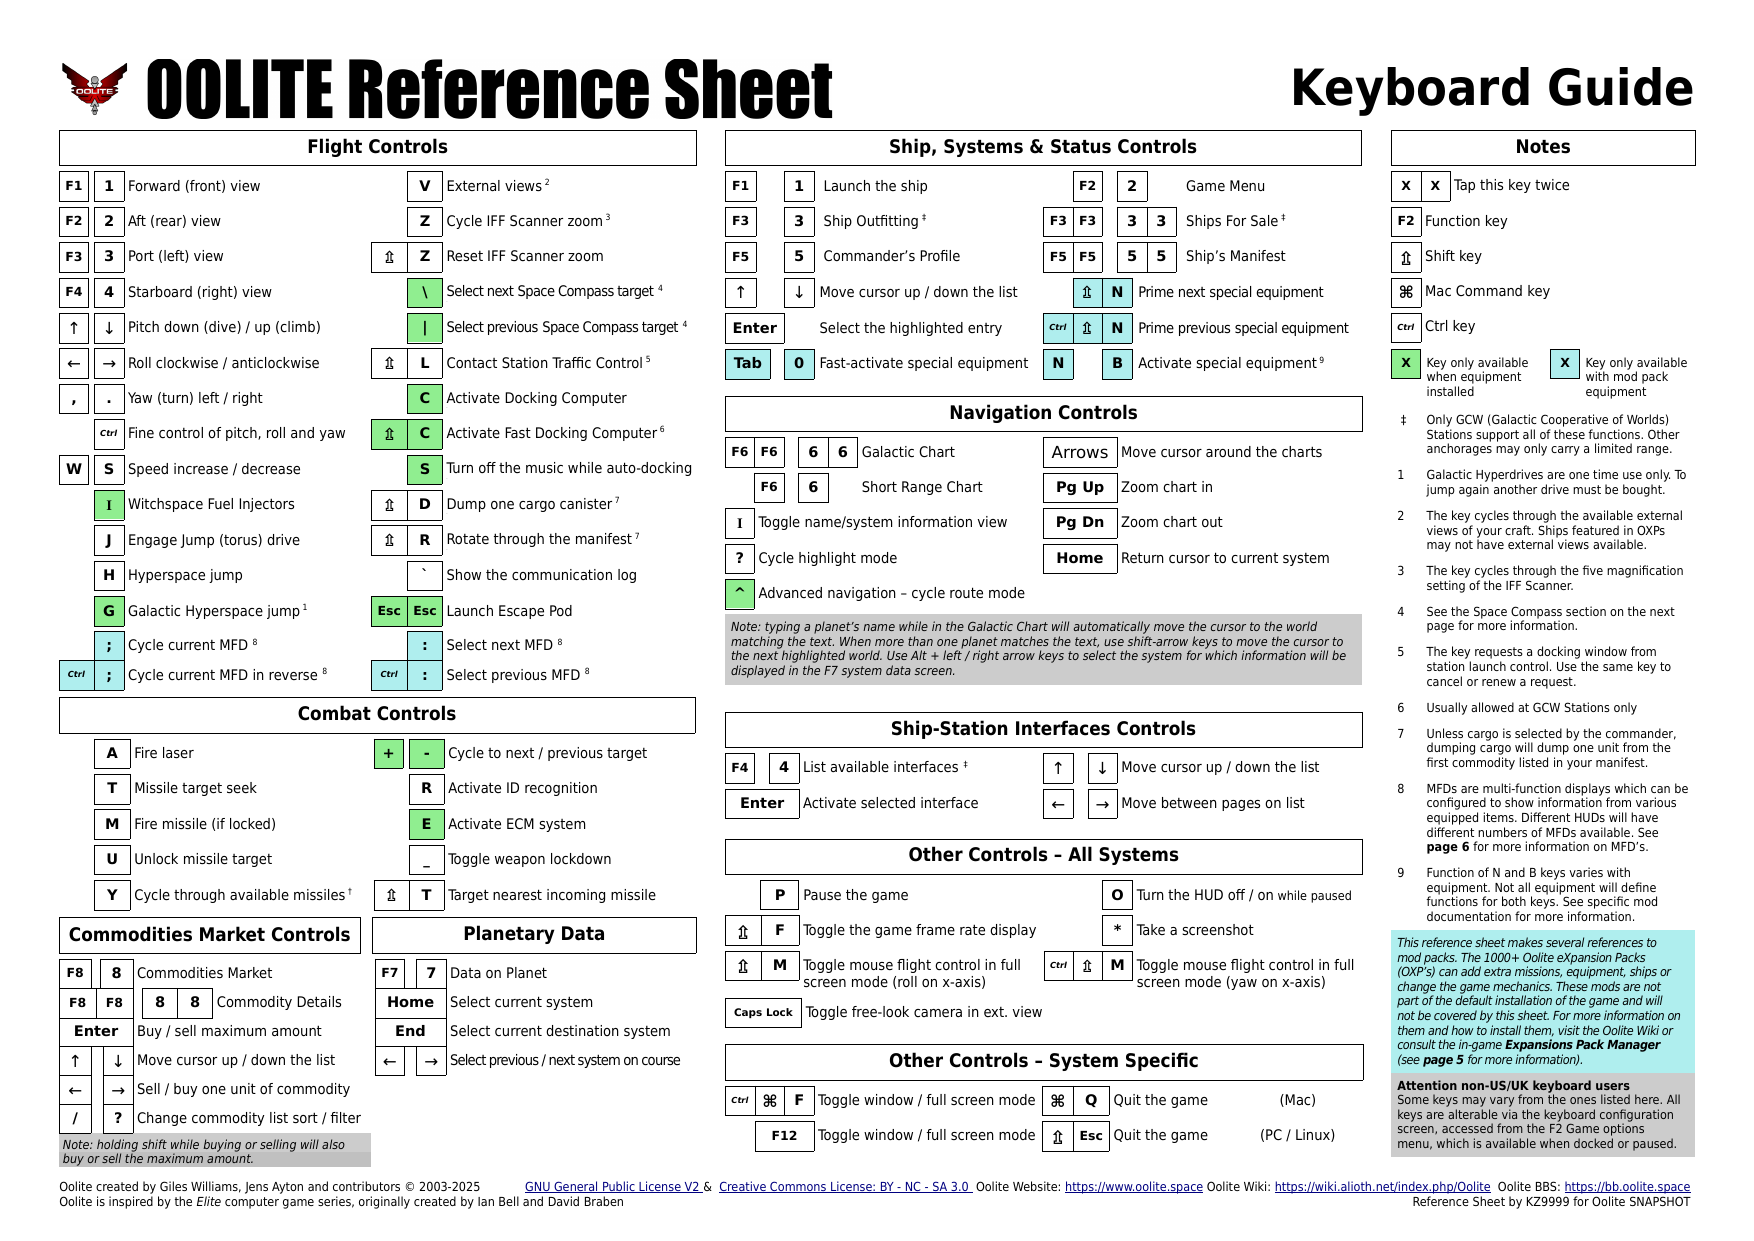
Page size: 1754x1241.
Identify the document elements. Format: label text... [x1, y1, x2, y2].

table_cell ; [95, 632, 124, 660]
table_cell N [1103, 279, 1132, 307]
table_cell Contact Station Traffic Control 5 [443, 348, 696, 378]
table_cell F3 [1044, 208, 1073, 236]
table_cell F2 [1392, 208, 1421, 236]
table_cell [725, 432, 1362, 437]
table_cell [89, 384, 94, 413]
table_cell / [60, 1105, 91, 1133]
table_cell Select the highlighted entry [814, 313, 1043, 343]
table_cell [1044, 915, 1073, 945]
table_cell [1550, 379, 1579, 407]
table_cell ⇫ [375, 881, 409, 910]
table_cell [784, 308, 814, 313]
table_cell Engage Jump (torus) drive [125, 525, 371, 555]
table_cell The key cycles through the available external views of your craft. Ships featured in OXPs may not have external views available. [1421, 503, 1695, 558]
table_cell Commodities Market [134, 959, 375, 988]
table_cell [89, 490, 94, 519]
table_cell Cycle current MFD 8 [125, 631, 371, 660]
table_cell [784, 1116, 814, 1121]
table_cell [1391, 342, 1695, 349]
table_cell [59, 839, 695, 845]
table_cell [59, 484, 696, 490]
table_cell F5 [726, 243, 756, 272]
table_cell [92, 1047, 103, 1075]
table_cell ↓ [95, 314, 124, 342]
table_cell [134, 988, 142, 1017]
table_cell N [1044, 350, 1073, 379]
table_cell [371, 561, 407, 590]
table_cell [405, 1075, 416, 1104]
table_cell ⇫ [1074, 279, 1102, 307]
table_cell . [95, 385, 124, 413]
table_cell [88, 845, 94, 874]
table_cell ↓ [104, 1047, 133, 1075]
table_cell This reference sheet makes several references to mod packs. The 1000+ Oolite eXpansion Packs (OXP’s) can add extra missions, equipment, ships or change the game mechanics. These mods are not part of the default installation of the game and will not be covered by this sheet. For more information on them and how to install them, visit the Oolite Wiki or consult the in-game Expansions Pack Manager (see page 5 for more information). [1391, 930, 1695, 1073]
table_cell F7 [376, 960, 404, 988]
table_cell 6 [829, 438, 857, 467]
table_cell Esc [1074, 1122, 1109, 1151]
table_cell C [408, 420, 442, 449]
table_cell [59, 953, 696, 958]
table_cell F3 [726, 208, 756, 236]
table_cell [1103, 242, 1117, 272]
table_cell [1074, 915, 1102, 945]
table_cell [725, 201, 1361, 207]
table_cell [89, 419, 94, 449]
table_cell ⇫ [372, 243, 407, 272]
table_cell [88, 809, 94, 839]
table_cell + [375, 740, 403, 768]
table_cell F6 [755, 438, 784, 467]
table_cell [1043, 344, 1102, 349]
table_cell * [1103, 916, 1132, 945]
table_cell Home [376, 989, 446, 1017]
table_cell Select previous / next system on course [447, 1046, 696, 1075]
table_cell B [1103, 350, 1132, 379]
table_cell [59, 596, 88, 626]
table_cell Tap this key twice [1451, 171, 1695, 201]
table_cell [89, 561, 94, 590]
table_cell [1074, 880, 1102, 909]
table_cell 6 [799, 474, 828, 502]
table_cell [725, 875, 772, 880]
table_cell ⇫ [372, 349, 407, 378]
table_cell F [762, 916, 799, 945]
picture [147, 59, 833, 119]
table_cell Take a screenshot [1133, 915, 1362, 945]
table_cell [92, 1075, 103, 1104]
table_cell Turn the HUD off / on while paused [1133, 880, 1362, 909]
table_cell 8 [143, 989, 177, 1017]
table_cell [725, 573, 1362, 579]
table_cell Quit the game [1110, 1121, 1233, 1151]
table_cell Zoom chart in [1118, 473, 1362, 502]
table_cell [59, 343, 696, 348]
table_cell Ship Outfitting ‡ [815, 207, 1043, 236]
table_cell Ctrl [60, 661, 94, 690]
table_cell [89, 455, 94, 484]
table_cell Rotate through the manifest 7 † [443, 525, 696, 555]
table_cell Select current destination system [447, 1018, 696, 1046]
table_cell ↑ [726, 279, 756, 307]
table_cell : [408, 661, 442, 690]
table_cell ⌘ [756, 1087, 784, 1115]
table_cell [59, 272, 696, 277]
table_cell W [60, 456, 88, 484]
table_cell 0 [785, 350, 814, 379]
table_cell ; [95, 661, 124, 690]
table_cell Enter [60, 1019, 133, 1046]
table_cell Caps Lock [726, 999, 801, 1027]
table_cell [1391, 379, 1421, 407]
table_cell F5 [1044, 243, 1073, 272]
table_cell J [95, 526, 124, 555]
table_cell [814, 343, 1043, 349]
table_cell [1391, 236, 1695, 242]
table_cell A [95, 740, 130, 768]
table_cell [1073, 1116, 1109, 1121]
table_cell [1148, 171, 1176, 201]
table_cell 1 [1391, 463, 1421, 503]
table_cell 6 [1391, 695, 1421, 721]
table_cell → [1089, 790, 1117, 818]
table_cell ← [60, 1076, 91, 1104]
table_cell 7 [417, 960, 446, 988]
table_cell ‡ [1391, 407, 1421, 462]
table_cell 6 [799, 438, 828, 467]
table_cell X [1422, 172, 1450, 201]
table_cell Short Range Chart [858, 473, 1043, 502]
table_cell Fast-activate special equipment [815, 349, 1043, 379]
table_header Ship, Systems & Status Controls [726, 131, 1361, 165]
table_cell Toggle name/system information view [755, 508, 1043, 538]
table_cell [725, 609, 1362, 614]
table_cell [404, 739, 409, 768]
table_cell U [95, 846, 130, 874]
table_cell Activate ECM system [445, 809, 695, 839]
table_cell Z [408, 243, 442, 272]
table_cell 5 [785, 243, 814, 272]
table_cell Note: typing a planet’s name while in the Galactic Chart will automatically move the cursor to the world matching the text. When more than one planet matches the text, use shift-arrow keys to move the cursor to the next highlighted world. Use Alt + left / right arrow keys to select the system for which information will be displayed in the F7 system data screen. [725, 614, 1362, 685]
table_cell Witchspace Fuel Injectors [125, 490, 371, 519]
table_cell Activate Docking Computer † [443, 384, 696, 413]
table_cell Move cursor up / down the list [134, 1046, 375, 1075]
table_cell [725, 308, 756, 313]
table_cell [1044, 981, 1073, 998]
table_cell ? [726, 545, 754, 573]
table_cell Commodity Details [213, 988, 375, 1017]
table_cell Change commodity list sort / filter [134, 1104, 375, 1133]
table_cell Toggle window / full screen mode [815, 1086, 1042, 1115]
table_cell [725, 946, 772, 951]
table_cell F8 [60, 989, 96, 1017]
table_cell I [95, 491, 124, 519]
table_cell [59, 734, 695, 738]
table_cell F [785, 1087, 814, 1115]
table_cell 4 [770, 754, 799, 783]
table_cell Ctrl [95, 420, 124, 449]
table_cell ⇫ [372, 491, 407, 519]
table_cell [59, 555, 696, 561]
table_cell Esc [372, 597, 407, 626]
table_cell E [410, 810, 444, 839]
table_cell Toggle free-look camera in ext. view [802, 998, 1073, 1027]
table_cell [725, 467, 1362, 473]
table_cell [1391, 308, 1421, 312]
table_cell [59, 880, 88, 910]
table_cell [59, 520, 696, 525]
table_cell External views 2 [443, 171, 696, 201]
table_cell [1391, 201, 1695, 207]
table_cell [89, 313, 94, 342]
table_cell [814, 1115, 1042, 1121]
table_cell Show the communication log [443, 561, 696, 590]
table_cell Pg Dn [1044, 509, 1117, 538]
table_cell [814, 307, 1043, 313]
table_cell Forward (front) view [125, 171, 371, 201]
table_cell M [1103, 952, 1132, 980]
table_cell Ships For Sale ‡ [1177, 207, 1361, 236]
table_cell 4 [1391, 599, 1421, 639]
table_cell Reset IFF Scanner zoom [443, 242, 696, 272]
table_cell [757, 171, 784, 201]
table_cell Usually allowed at GCW Stations only [1421, 695, 1695, 721]
table_cell [371, 384, 407, 413]
table_cell ? [104, 1105, 133, 1133]
table_cell G [95, 597, 124, 626]
table_cell [725, 880, 760, 909]
table_cell Missile target seek [131, 774, 374, 803]
table_cell 1 [785, 172, 814, 201]
table_cell [374, 774, 403, 803]
table_cell Pitch down (dive) / up (climb) [125, 313, 371, 342]
table_cell [416, 1104, 446, 1133]
table_cell [772, 875, 1362, 880]
table_cell V [408, 172, 442, 201]
table_cell [416, 1076, 446, 1104]
table_cell [374, 845, 409, 874]
table_cell [785, 313, 814, 343]
table_cell [829, 473, 857, 502]
text Note: holding shift while buying or selling will also [59, 1133, 371, 1152]
table_cell ⇫ [726, 952, 761, 980]
table_cell T [410, 881, 444, 910]
table_cell [1043, 278, 1073, 307]
table_cell [1074, 981, 1102, 998]
table_cell 5 [1391, 640, 1421, 695]
table_cell Turn off the music while auto-docking † [443, 455, 696, 484]
table_cell ^ [726, 580, 754, 608]
table_cell F6 [726, 438, 754, 467]
table_cell [1109, 1115, 1363, 1121]
table_cell H [95, 562, 124, 590]
table_cell Galactic Hyperspace jump 1 [125, 596, 371, 626]
table_cell D [408, 491, 442, 519]
table_cell ⇫ [1074, 314, 1102, 343]
table_cell 1 [95, 172, 124, 201]
table_cell [757, 278, 784, 307]
table_cell [1043, 1116, 1073, 1121]
table_cell [375, 1104, 404, 1133]
table_cell [725, 783, 1362, 788]
table_cell Cycle to next / previous target [445, 739, 695, 768]
table_cell 2 [95, 208, 124, 236]
table_cell Unlock missile target [131, 845, 374, 874]
table_cell Aft (rear) view [125, 207, 371, 236]
table_cell C [408, 385, 442, 413]
table_cell [88, 880, 94, 910]
table_cell Sell / buy one unit of commodity [134, 1075, 375, 1104]
table_cell End [376, 1019, 446, 1046]
table_cell [1074, 789, 1088, 818]
table_cell Pg Up [1044, 474, 1117, 502]
table_cell [89, 631, 94, 660]
table_cell , [60, 385, 88, 413]
table_cell [1043, 171, 1073, 201]
table_cell Return cursor to current system [1118, 544, 1362, 573]
table_cell Starboard (right) view [125, 278, 371, 307]
table_cell Move cursor up / down the list [815, 278, 1043, 307]
table_cell S [408, 456, 442, 484]
table_cell Function key [1422, 207, 1695, 236]
table_cell ↑ [1044, 754, 1073, 783]
table_cell ⌘ [1043, 1087, 1073, 1115]
table_cell Esc [408, 597, 442, 626]
table_cell ⇫ [1043, 1122, 1073, 1151]
table_cell [725, 538, 1362, 543]
table_cell [403, 809, 409, 839]
text buy or sell the maximum amount. [59, 1152, 371, 1167]
table_cell [89, 171, 94, 201]
table_cell F12 [756, 1122, 814, 1151]
table_cell [375, 1076, 404, 1104]
table_header Flight Controls [60, 131, 696, 165]
table_cell X [1392, 172, 1421, 201]
table_cell [403, 774, 409, 803]
table_cell [755, 981, 761, 998]
table_cell [92, 959, 100, 988]
table_cell [1421, 307, 1695, 312]
table_cell Ctrl [1045, 952, 1073, 980]
table_cell ← [376, 1047, 404, 1075]
table_cell [755, 1116, 784, 1121]
table_cell Enter [726, 314, 784, 343]
table_cell ↓ [1089, 754, 1117, 783]
table_cell Activate ID recognition [445, 774, 695, 803]
table_cell [92, 1104, 103, 1133]
table_cell [757, 242, 784, 272]
table_cell [59, 378, 696, 384]
table_cell [371, 278, 407, 307]
table_cell 3 [1118, 208, 1147, 236]
table_cell M [762, 952, 799, 980]
table_cell [755, 753, 769, 783]
table_cell Fine control of pitch, roll and yaw [125, 419, 371, 449]
table_cell Tab [726, 350, 770, 379]
table_cell Y [95, 881, 130, 910]
table_cell Advanced navigation – cycle route mode [755, 579, 1043, 608]
table_cell ⇫ [1392, 243, 1421, 272]
table_header Notes [1392, 131, 1695, 165]
table_cell Toggle the game frame rate display [800, 915, 1044, 945]
table_cell [725, 1121, 755, 1151]
table_cell [59, 490, 88, 519]
table_cell Port (left) view [125, 242, 371, 272]
table_cell F5 [1074, 243, 1102, 272]
table_cell [371, 171, 407, 201]
table_cell The key cycles through the five magnification setting of the IFF Scanner. [1421, 558, 1695, 599]
table_cell Buy / sell maximum amount [134, 1018, 375, 1046]
table_cell Fire laser [131, 739, 374, 768]
table_cell F8 [60, 960, 91, 988]
table_cell [725, 1081, 1109, 1086]
table_cell Fire missile (if locked) [131, 809, 374, 839]
table_cell [59, 419, 88, 449]
table_cell Key only available when equipment installed [1421, 349, 1550, 407]
table_cell [1103, 171, 1117, 201]
table_cell [89, 348, 94, 378]
table_cell 9 [1391, 860, 1421, 930]
table_cell Launch Escape Pod [443, 596, 696, 626]
table_cell [405, 1047, 416, 1075]
table_cell [785, 473, 798, 502]
table_cell [725, 344, 756, 349]
table_cell Ship’s Manifest [1177, 242, 1361, 272]
table_cell [59, 307, 696, 313]
table_cell [59, 561, 88, 590]
table_cell 4 [95, 279, 124, 307]
table_cell X [1392, 350, 1420, 378]
table_cell Prime previous special equipment [1133, 313, 1361, 343]
table_cell Ctrl [1392, 314, 1421, 342]
table_cell S [95, 456, 124, 484]
table_cell [371, 455, 407, 484]
table_cell [59, 449, 696, 454]
table_cell 8 [1391, 776, 1421, 860]
table_cell Ctrl [726, 1087, 755, 1115]
table_cell [1102, 981, 1132, 998]
table_header [361, 917, 372, 952]
table_cell [371, 207, 407, 236]
table_cell P [761, 881, 798, 909]
table_cell Galactic Hyperdrives are one time use only. To jump again another drive must be bought. [1421, 463, 1695, 503]
table_cell [1074, 349, 1102, 379]
table_cell F2 [1074, 172, 1102, 201]
table_cell Move cursor up / down the list [1118, 753, 1362, 783]
table_cell Function of N and B keys varies with equipment. Not all equipment will define functions for both keys. See specific mod documentation for more information. [1421, 860, 1695, 930]
table_cell [1074, 753, 1088, 783]
table_cell [59, 739, 88, 768]
table_cell Move cursor around the charts [1118, 437, 1362, 467]
table_cell Cycle through available missiles † [131, 880, 374, 910]
table_cell R [410, 775, 444, 803]
table_cell [757, 207, 784, 236]
table_cell [89, 207, 94, 236]
table_cell [59, 525, 88, 555]
table_cell Mac Command key [1422, 278, 1695, 307]
table_cell Toggle window / full screen mode [815, 1121, 1042, 1151]
table_cell MFDs are multi-function displays which can be configured to show information from various equipped items. Different HUDs will have different numbers of MFDs available. See page 6 for more information on MFD’s. [1421, 776, 1695, 860]
table_cell O [1103, 881, 1132, 909]
table_cell ` [408, 562, 442, 590]
table_cell 5 [1148, 243, 1176, 272]
table_cell : [408, 632, 442, 660]
table_cell Shift key [1422, 242, 1695, 272]
table_cell R [408, 526, 442, 555]
table_header Combat Controls [60, 698, 695, 733]
table_cell Q [1074, 1087, 1109, 1115]
picture [61, 56, 128, 122]
table_header Commodities Market Controls [60, 918, 360, 952]
table_cell Activate selected interface [800, 789, 1043, 818]
table_cell [1391, 272, 1695, 277]
table_header Other Controls – System Specific [726, 1045, 1363, 1080]
table_cell ↑ [60, 314, 88, 342]
table_cell [59, 845, 88, 874]
table_cell Cycle IFF Scanner zoom 3 [443, 207, 696, 236]
table_cell [1044, 880, 1073, 909]
table_cell Pause the game [799, 880, 1044, 909]
table_cell Toggle mouse flight control in full screen mode (yaw on x-axis) [1133, 951, 1362, 998]
table_cell Z [408, 208, 442, 236]
table_cell ⇫ [726, 916, 761, 945]
table_cell 2 [1391, 503, 1421, 558]
table_cell [59, 166, 696, 171]
table_cell ⌘ [1392, 279, 1421, 307]
table_cell Attention non-US/UK keyboard users Some keys may vary from the ones listed here. All keys are alterable via the keyboard configuration screen, accessed from the F2 Game options menu, which is available when docked or paused. [1391, 1073, 1695, 1157]
table_cell ← [60, 349, 88, 378]
table_cell See the Space Compass section on the next page for more information. [1421, 599, 1695, 639]
table_cell [59, 236, 696, 242]
table_cell (PC / Linux) [1233, 1121, 1363, 1151]
table_cell Enter [726, 790, 799, 818]
table_cell F3 [1074, 208, 1102, 236]
table_cell [1109, 1081, 1363, 1086]
table_cell [59, 590, 696, 596]
table_cell [725, 473, 754, 502]
table_cell The key requests a docking window from station launch control. Use the same key to cancel or renew a request. [1421, 640, 1695, 695]
table_cell [446, 1104, 696, 1133]
table_cell N [1103, 314, 1132, 343]
table_cell 3 [1391, 558, 1421, 599]
table_cell [88, 774, 94, 803]
table_cell Data on Planet [447, 959, 696, 988]
table_cell F6 [755, 474, 784, 502]
table_cell [772, 945, 1362, 951]
table_cell F3 [60, 243, 88, 272]
table_cell Galactic Chart [858, 437, 1043, 467]
table_cell Speed increase / decrease [125, 455, 371, 484]
table_header Other Controls – All Systems [726, 840, 1362, 874]
table_cell [446, 1075, 696, 1104]
table_cell T [95, 775, 130, 803]
table_cell [784, 343, 814, 349]
table_cell Only GCW (Galactic Cooperative of Worlds) Stations support all of these functions. Other anchorages may only carry a limited range. [1421, 407, 1695, 462]
table_cell Ctrl [372, 661, 407, 690]
table_cell [1103, 207, 1117, 236]
table_cell [405, 1104, 416, 1133]
table_cell → [95, 349, 124, 378]
table_header Navigation Controls [726, 397, 1362, 431]
table_cell [59, 413, 696, 419]
table_cell _ [410, 846, 444, 874]
table_cell 3 [1148, 208, 1176, 236]
table_cell X [1551, 350, 1579, 378]
table_cell [1074, 998, 1362, 1027]
table_cell [1117, 579, 1362, 608]
table_cell [59, 874, 695, 880]
table_cell Home [1044, 545, 1117, 573]
table_cell [59, 626, 696, 631]
table_cell Commander’s Profile [815, 242, 1043, 272]
table_cell [725, 502, 1362, 508]
table_cell 8 [178, 989, 212, 1017]
table_cell Game Menu [1176, 171, 1361, 201]
table_cell Target nearest incoming missile [445, 880, 695, 910]
table_cell ← [1044, 790, 1073, 818]
table_cell [761, 981, 799, 998]
table_cell ↓ [785, 279, 814, 307]
table_cell ⇫ [1074, 952, 1102, 980]
table_cell ⇫ [372, 420, 407, 449]
table_cell F1 [726, 172, 756, 201]
table_cell Toggle mouse flight control in full screen mode (roll on x-axis) [799, 951, 1044, 998]
table_header Planetary Data [373, 918, 696, 952]
table_header Ship-Station Interfaces Controls [726, 713, 1362, 747]
table_cell Ctrl key [1422, 313, 1695, 342]
table_cell Arrows [1044, 438, 1117, 467]
table_cell Cycle highlight mode [755, 544, 1043, 573]
table_cell [405, 959, 416, 988]
table_cell 3 [95, 243, 124, 272]
table_cell [371, 313, 407, 342]
table_cell Unless cargo is selected by the commander, dumping cargo will dump one unit from the first commodity listed in your manifest. [1421, 721, 1695, 776]
table_cell [1102, 343, 1361, 349]
table_cell 3 [785, 208, 814, 236]
table_cell M [95, 810, 130, 839]
table_cell [1391, 166, 1695, 171]
table_cell → [417, 1047, 446, 1075]
table_cell \ [408, 279, 442, 307]
table_cell [725, 1116, 755, 1121]
table_cell F2 [60, 208, 88, 236]
table_cell Select previous MFD 8 [443, 660, 696, 690]
table_cell - [410, 740, 444, 768]
table_cell [725, 818, 1362, 824]
table_cell Quit the game [1110, 1086, 1233, 1115]
table_cell [772, 909, 1362, 915]
table_cell [725, 236, 1361, 242]
table_cell [59, 809, 88, 839]
table_cell Prime next special equipment [1133, 278, 1361, 307]
table_cell F1 [60, 172, 88, 201]
table_cell I [726, 509, 754, 538]
table_cell (Mac) [1233, 1086, 1363, 1115]
table_cell F4 [60, 279, 88, 307]
table_cell [785, 437, 798, 467]
table_cell List available interfaces ‡ [800, 753, 1043, 783]
table_cell Select current system [447, 988, 696, 1017]
table_cell [725, 981, 754, 998]
table_cell [756, 344, 784, 349]
table_cell Activate Fast Docking Computer 6 † [443, 419, 696, 449]
table_cell 8 [101, 960, 133, 988]
table_cell [725, 166, 1361, 171]
table_cell [59, 768, 695, 774]
table_cell Roll clockwise / anticlockwise [125, 348, 371, 378]
table_cell Key only available with mod pack equipment [1580, 349, 1695, 407]
table_cell [374, 809, 403, 839]
table_cell Cycle current MFD in reverse 8 [125, 660, 371, 690]
table_cell [1043, 307, 1102, 313]
table_cell F8 [97, 989, 133, 1017]
table_cell Move between pages on list [1118, 789, 1362, 818]
table_cell Zoom chart out [1118, 508, 1362, 538]
table_cell Select next MFD 8 [443, 631, 696, 660]
table_cell Activate special equipment 9 [1133, 349, 1361, 379]
table_cell Select previous Space Compass target 4 [443, 313, 696, 342]
table_cell [59, 631, 88, 660]
table_cell 7 [1391, 721, 1421, 776]
table_cell [59, 804, 695, 809]
table_cell [89, 278, 94, 307]
table_cell [725, 272, 1361, 277]
table_cell Dump one cargo canister 7 † [443, 490, 696, 519]
table_cell [89, 525, 94, 555]
table_cell [771, 349, 784, 379]
table_cell Launch the ship [815, 171, 1043, 201]
table_cell [89, 596, 94, 626]
table_cell Yaw (turn) left / right [125, 384, 371, 413]
table_cell [725, 748, 1362, 753]
table_cell 5 [1118, 243, 1147, 272]
table_cell Select next Space Compass target 4 † [443, 278, 696, 307]
table_cell [59, 201, 696, 207]
table_cell | [408, 314, 442, 342]
table_cell [59, 774, 88, 803]
table_cell [88, 739, 94, 768]
table_cell ↑ [60, 1047, 91, 1075]
table_cell [371, 631, 407, 660]
table_cell F4 [726, 754, 754, 783]
table_cell [89, 242, 94, 272]
table_cell [756, 307, 784, 313]
table_cell Hyperspace jump [125, 561, 371, 590]
table_cell [1043, 579, 1117, 608]
table_cell L [408, 349, 442, 378]
table_cell [725, 909, 772, 915]
table_cell [1102, 307, 1361, 313]
table_cell Ctrl [1044, 314, 1073, 343]
table_cell → [104, 1076, 133, 1104]
table_cell ⇫ [372, 526, 407, 555]
table_cell Toggle weapon lockdown [445, 845, 695, 874]
table_cell 2 [1118, 172, 1147, 201]
